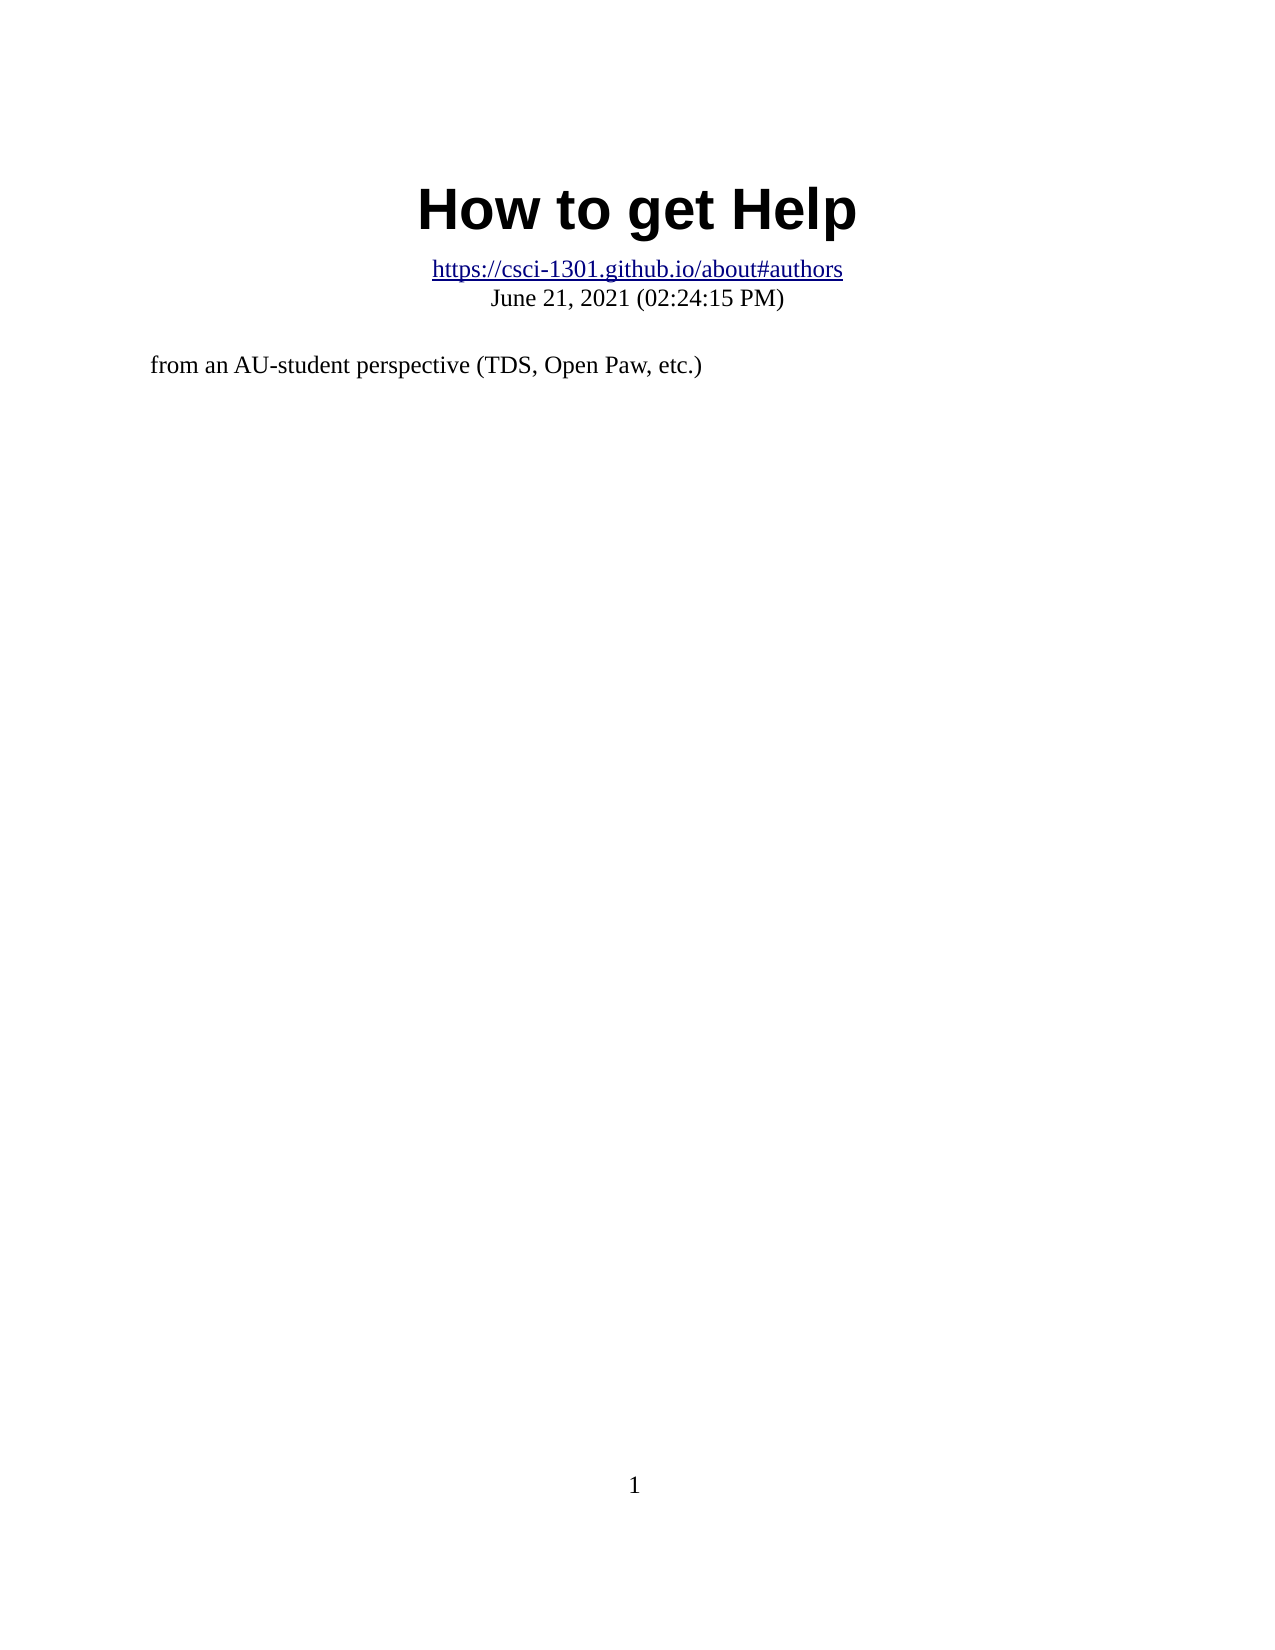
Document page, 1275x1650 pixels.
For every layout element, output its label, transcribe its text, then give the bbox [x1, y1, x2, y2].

text from an AU-student perspective (TDS, Open Paw, etc.) [150, 350, 1125, 378]
text June 21, 2021 (02:24:15 PM) [150, 283, 1125, 312]
text https://csci-1301.github.io/about#authors [150, 254, 1125, 283]
title How to get Help [150, 175, 1125, 242]
